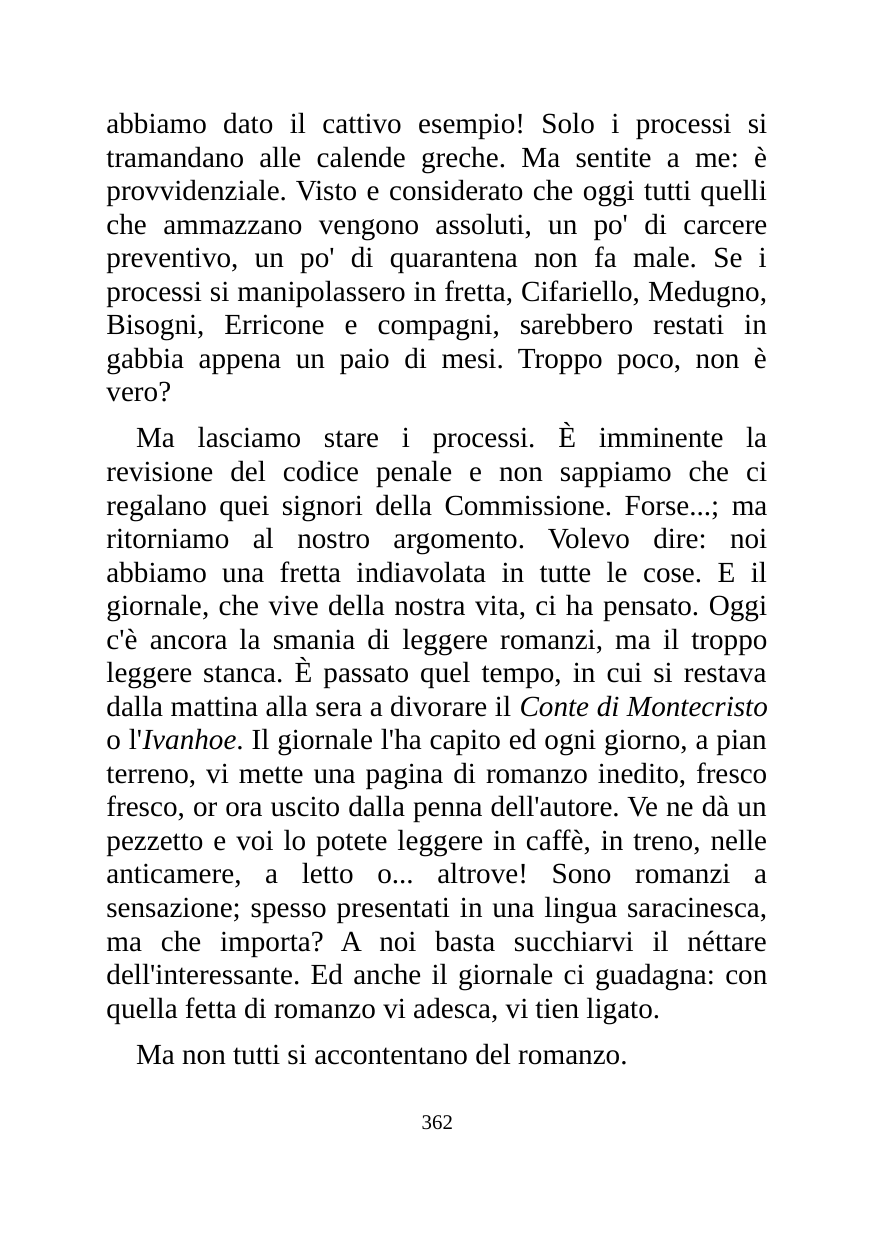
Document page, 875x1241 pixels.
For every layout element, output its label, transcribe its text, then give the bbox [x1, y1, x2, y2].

text Ma non tutti si accontentano del romanzo. [106, 1037, 768, 1070]
text abbiamo dato il cattivo esempio! Solo i processi si tramandano alle calende greche. Ma sentite a me: è provvidenziale. Visto e considerato che oggi tutti quelli che ammazzano vengono assoluti, un po' di carcere preventivo, un po' di quarantena non fa male. Se i processi si manipolassero in fretta, Cifariello, Medugno, Bisogni, Erricone e compagni, sarebbero restati in gabbia appena un paio di mesi. Troppo poco, non è vero? [106, 106, 768, 408]
text Ma lasciamo stare i processi. È imminente la revisione del codice penale e non sappiamo che ci regalano quei signori della Commissione. Forse...; ma ritorniamo al nostro argomento. Volevo dire: noi abbiamo una fretta indiavolata in tutte le cose. E il giornale, che vive della nostra vita, ci ha pensato. Oggi c'è ancora la smania di leggere romanzi, ma il troppo leggere stanca. È passato quel tempo, in cui si restava dalla mattina alla sera a divorare il Conte di Montecristo o l'Ivanhoe. Il giornale l'ha capito ed ogni giorno, a pian terreno, vi mette una pagina di romanzo inedito, fresco fresco, or ora uscito dalla penna dell'autore. Ve ne dà un pezzetto e voi lo potete leggere in caffè, in treno, nelle anticamere, a letto o... altrove! Sono romanzi a sensazione; spesso presentati in una lingua saracinesca, ma che importa? A noi basta succhiarvi il néttare dell'interessante. Ed anche il giornale ci guadagna: con quella fetta di romanzo vi adesca, vi tien ligato. [106, 421, 768, 1024]
